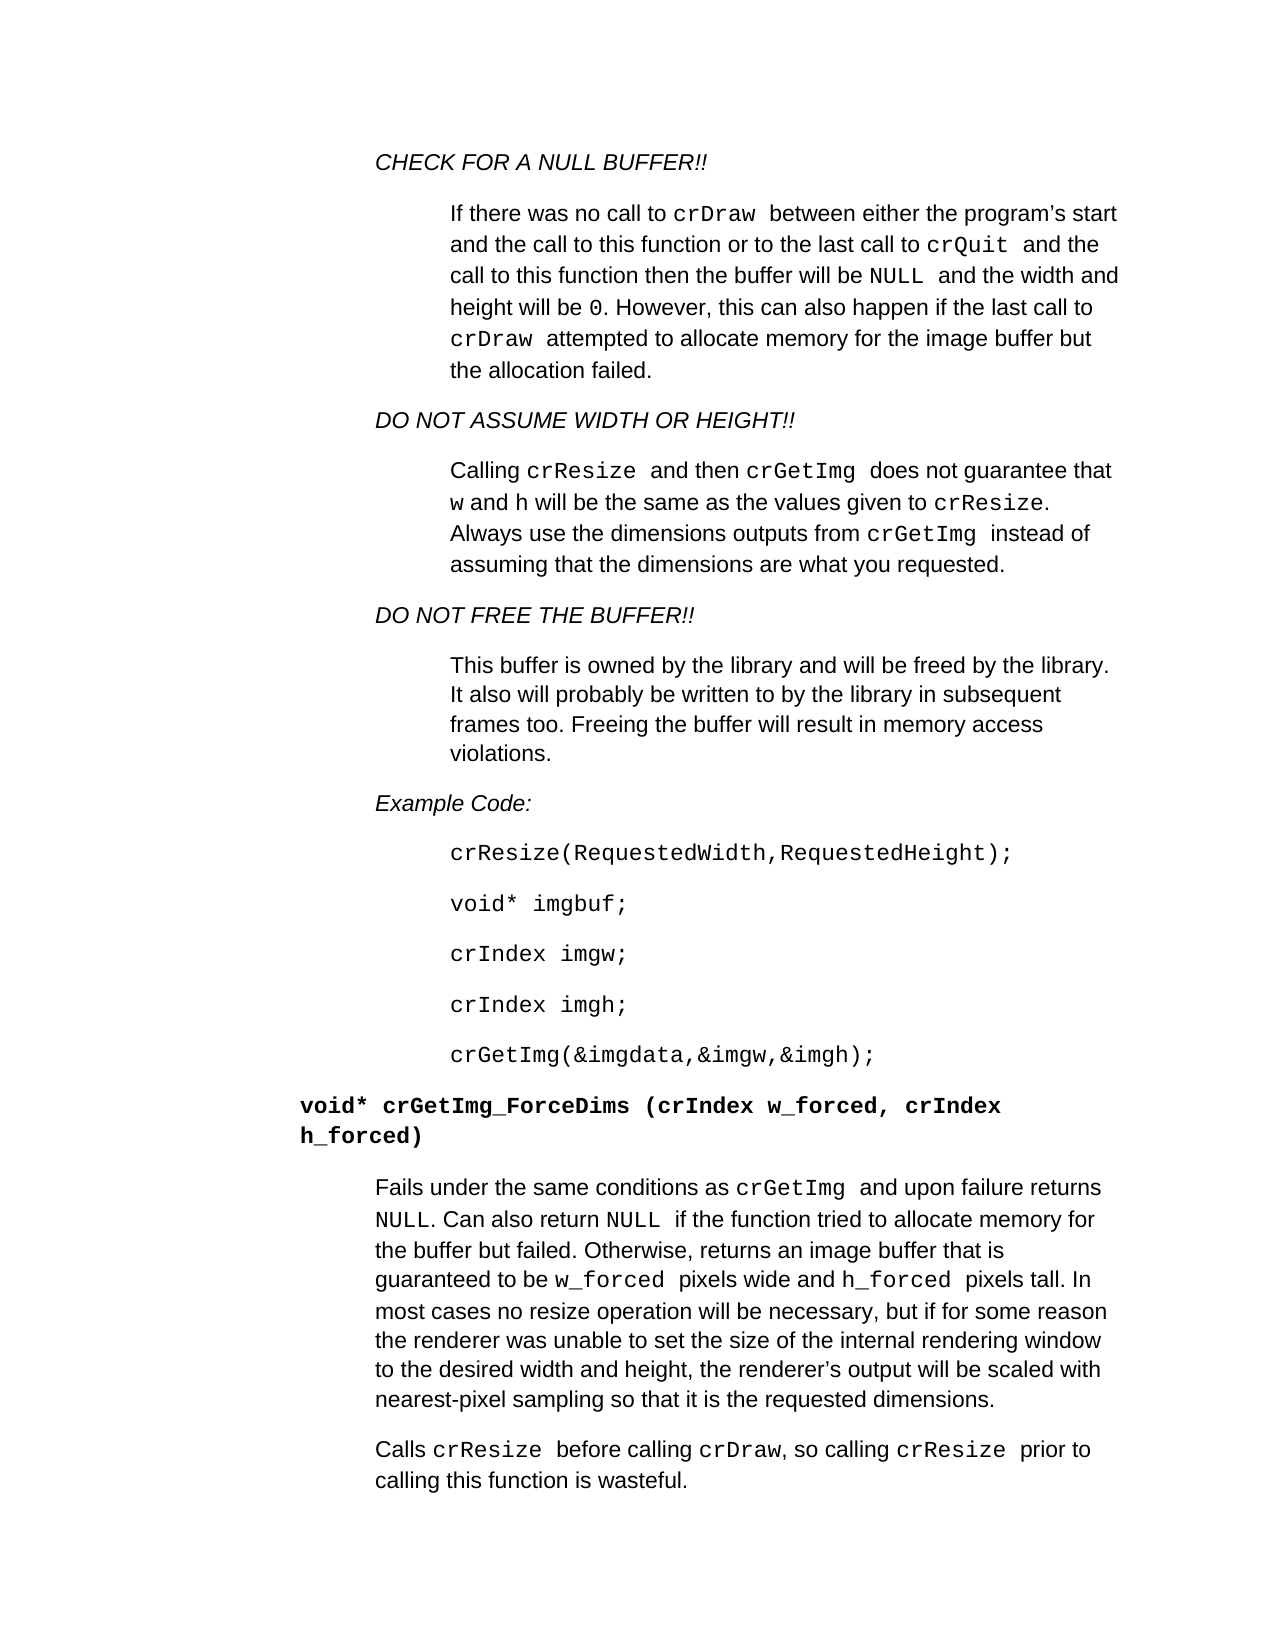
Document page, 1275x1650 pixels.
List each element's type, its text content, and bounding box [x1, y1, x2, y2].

text crGetImg(&imgdata,&imgw,&imgh); [150, 1044, 1125, 1070]
text If there was no call to crDraw between either the program’s start and the call to this function or to the last call to crQuit and the call to this function then the buffer will be NULL and the width and height will be 0. However, this can also happen if the last call to crDraw attempted to allocate memory for the image buffer but the allocation failed. [450, 200, 1125, 383]
text Fails under the same conditions as crGetImg and upon failure returns NULL. Can also return NULL if the function tried to allocate memory for the buffer but failed. Otherwise, returns an image buffer that is guaranteed to be w_forced pixels wide and h_forced pixels tall. In most cases no resize operation will be necessary, but if for some reason the renderer was unable to set the size of the internal rendering window to the desired width and height, the renderer’s output will be scaled with nearest-pixel sampling so that it is the requested dimensions. [375, 1175, 1125, 1412]
text This buffer is owned by the library and will be freed by the library. It also will probably be written to by the library in subsequent frames too. Freeing the buffer will result in memory access violations. [450, 652, 1125, 766]
text DO NOT FREE THE BUFFER!! [150, 602, 1125, 628]
text void* crGetImg_ForceDims (crIndex w_forced, crIndex h_forced) [300, 1094, 1125, 1150]
text DO NOT ASSUME WIDTH OR HEIGHT!! [150, 408, 1125, 433]
text Calling crResize and then crGetImg does not guarantee that w and h will be the same as the values given to crResize. Always use the dimensions outputs from crGetImg instead of assuming that the dimensions are what you requested. [450, 458, 1125, 578]
text void* imgbuf; [150, 892, 1125, 918]
text CHECK FOR A NULL BUFFER!! [150, 150, 1125, 176]
text crResize(RequestedWidth,RequestedHeight); [150, 841, 1125, 867]
text Example Code: [150, 791, 1125, 816]
text crIndex imgh; [150, 993, 1125, 1019]
text Calls crResize before calling crDraw, so calling crResize prior to calling this function is wasteful. [375, 1437, 1125, 1494]
text crIndex imgw; [150, 942, 1125, 968]
